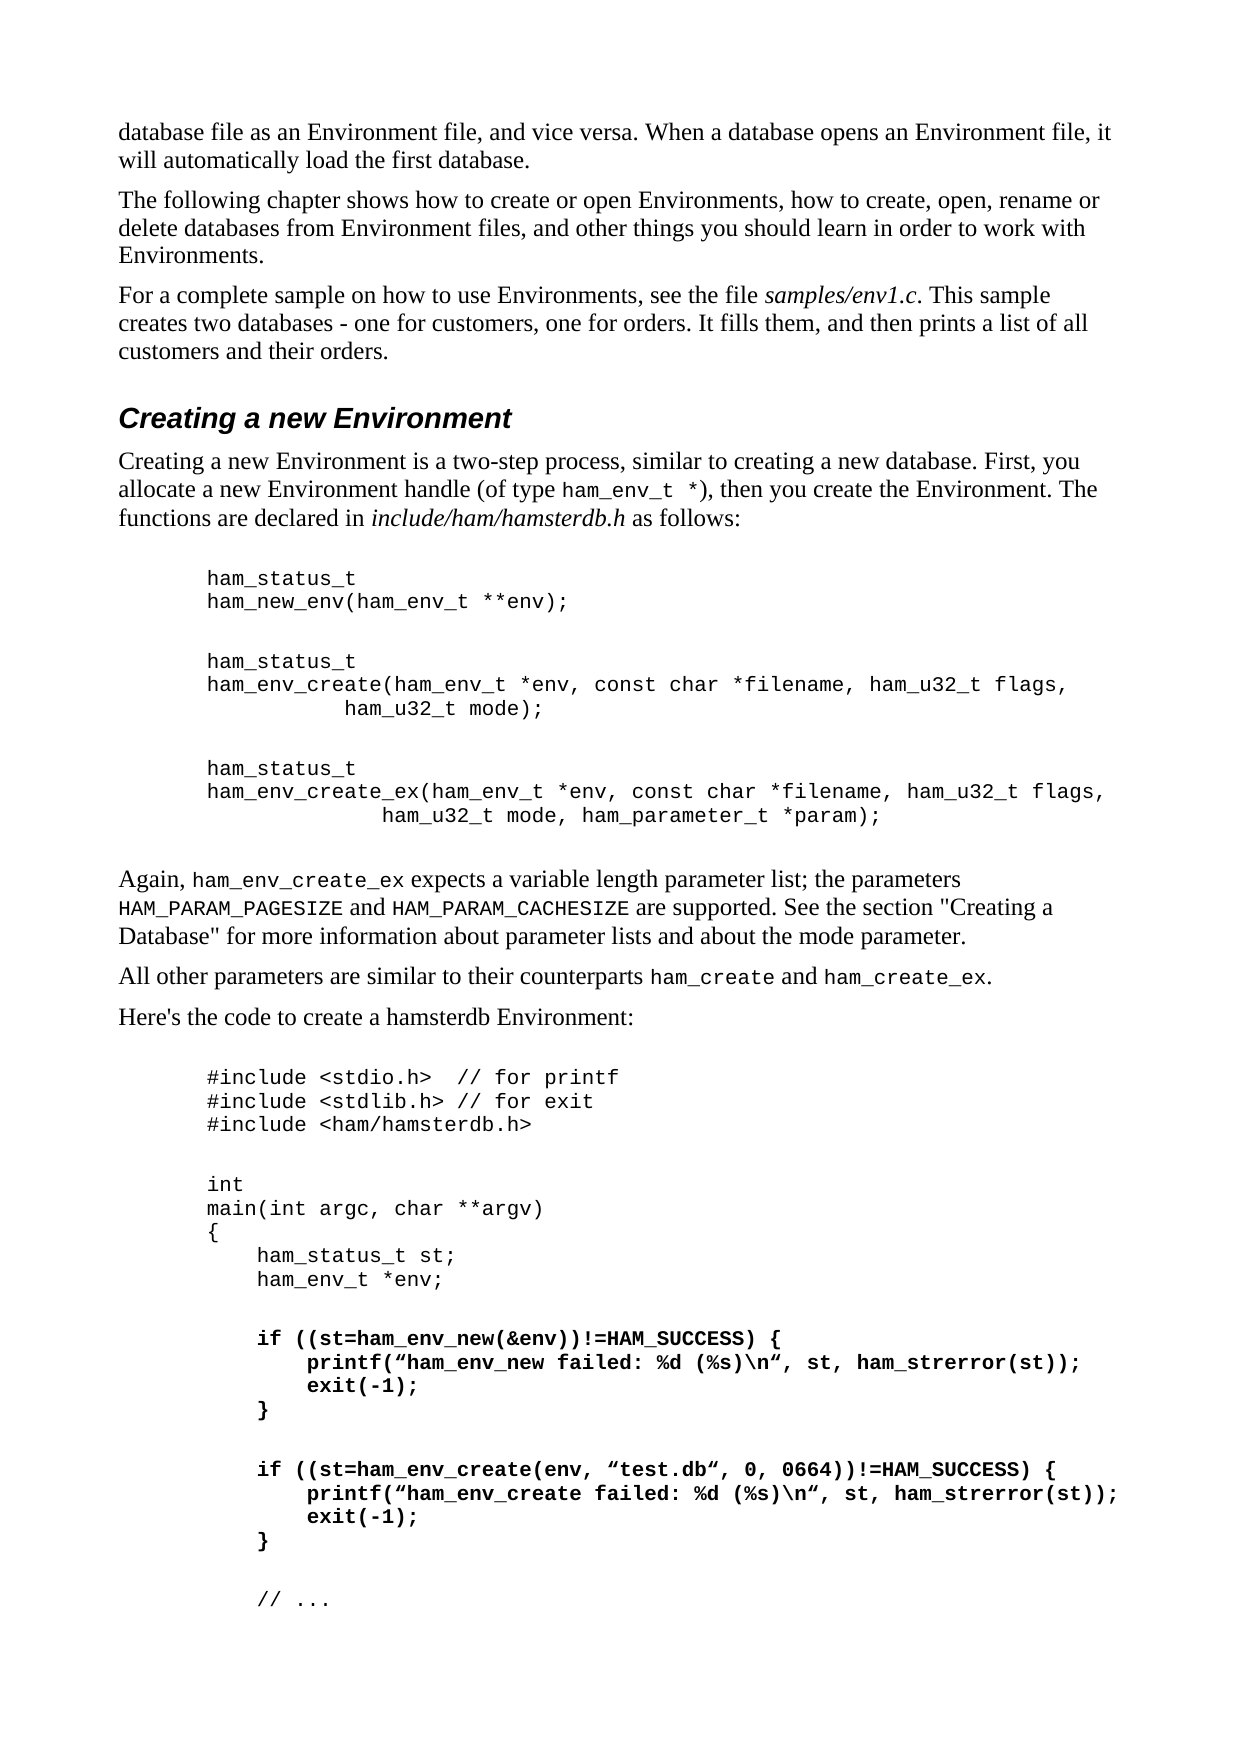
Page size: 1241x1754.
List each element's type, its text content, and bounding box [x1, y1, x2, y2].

text ham_status_t ham_env_create(ham_env_t *env, const char *filename, ham_u32_t flags, ham_u32_t mode); [207, 651, 1122, 722]
text The following chapter shows how to create or open Environments, how to create, open, rename or delete databases from Environment files, and other things you should learn in order to work with Environments. [118, 186, 1122, 269]
text Here's the code to create a hamsterdb Environment: [118, 1003, 1122, 1031]
text // ... [207, 1589, 1122, 1613]
text ham_status_t ham_new_env(ham_env_t **env); [207, 567, 1122, 615]
text All other parameters are similar to their counterparts ham_create and ham_create_ex. [118, 962, 1122, 991]
text For a complete sample on how to use Environments, see the file samples/env1.c. This sample creates two databases - one for customers, one for orders. It fills them, and then prints a list of all customers and their orders. [118, 282, 1122, 365]
text if ((st=ham_env_new(&env))!=HAM_SUCCESS) { printf(“ham_env_new failed: %d (%s)\n“, st, ham_strerror(st)); exit(-1); } [207, 1328, 1122, 1423]
text Creating a new Environment is a two-step process, similar to creating a new database. First, you allocate a new Environment handle (of type ham_env_t *), then you create the Environment. The functions are declared in include/ham/hamsterdb.h as follows: [118, 447, 1122, 531]
subtitle Creating a new Environment [118, 402, 1122, 435]
text #include <stdio.h> // for printf #include <stdlib.h> // for exit #include <ham/hamsterdb.h> [207, 1067, 1122, 1138]
text ham_status_t ham_env_create_ex(ham_env_t *env, const char *filename, ham_u32_t flags, ham_u32_t mode, ham_parameter_t *param); [207, 758, 1122, 852]
text if ((st=ham_env_create(env, “test.db“, 0, 0664))!=HAM_SUCCESS) { printf(“ham_env_create failed: %d (%s)\n“, st, ham_strerror(st)); exit(-1); } [207, 1459, 1122, 1553]
text int main(int argc, char **argv) { ham_status_t st; ham_env_t *env; [207, 1174, 1122, 1292]
text database file as an Environment file, and vice versa. When a database opens an Environment file, it will automatically load the first database. [118, 118, 1122, 173]
text Again, ham_env_create_ex expects a variable length parameter list; the parameters HAM_PARAM_PAGESIZE and HAM_PARAM_CACHESIZE are supported. See the section "Creating a Database" for more information about parameter lists and about the mode parameter. [118, 865, 1122, 949]
